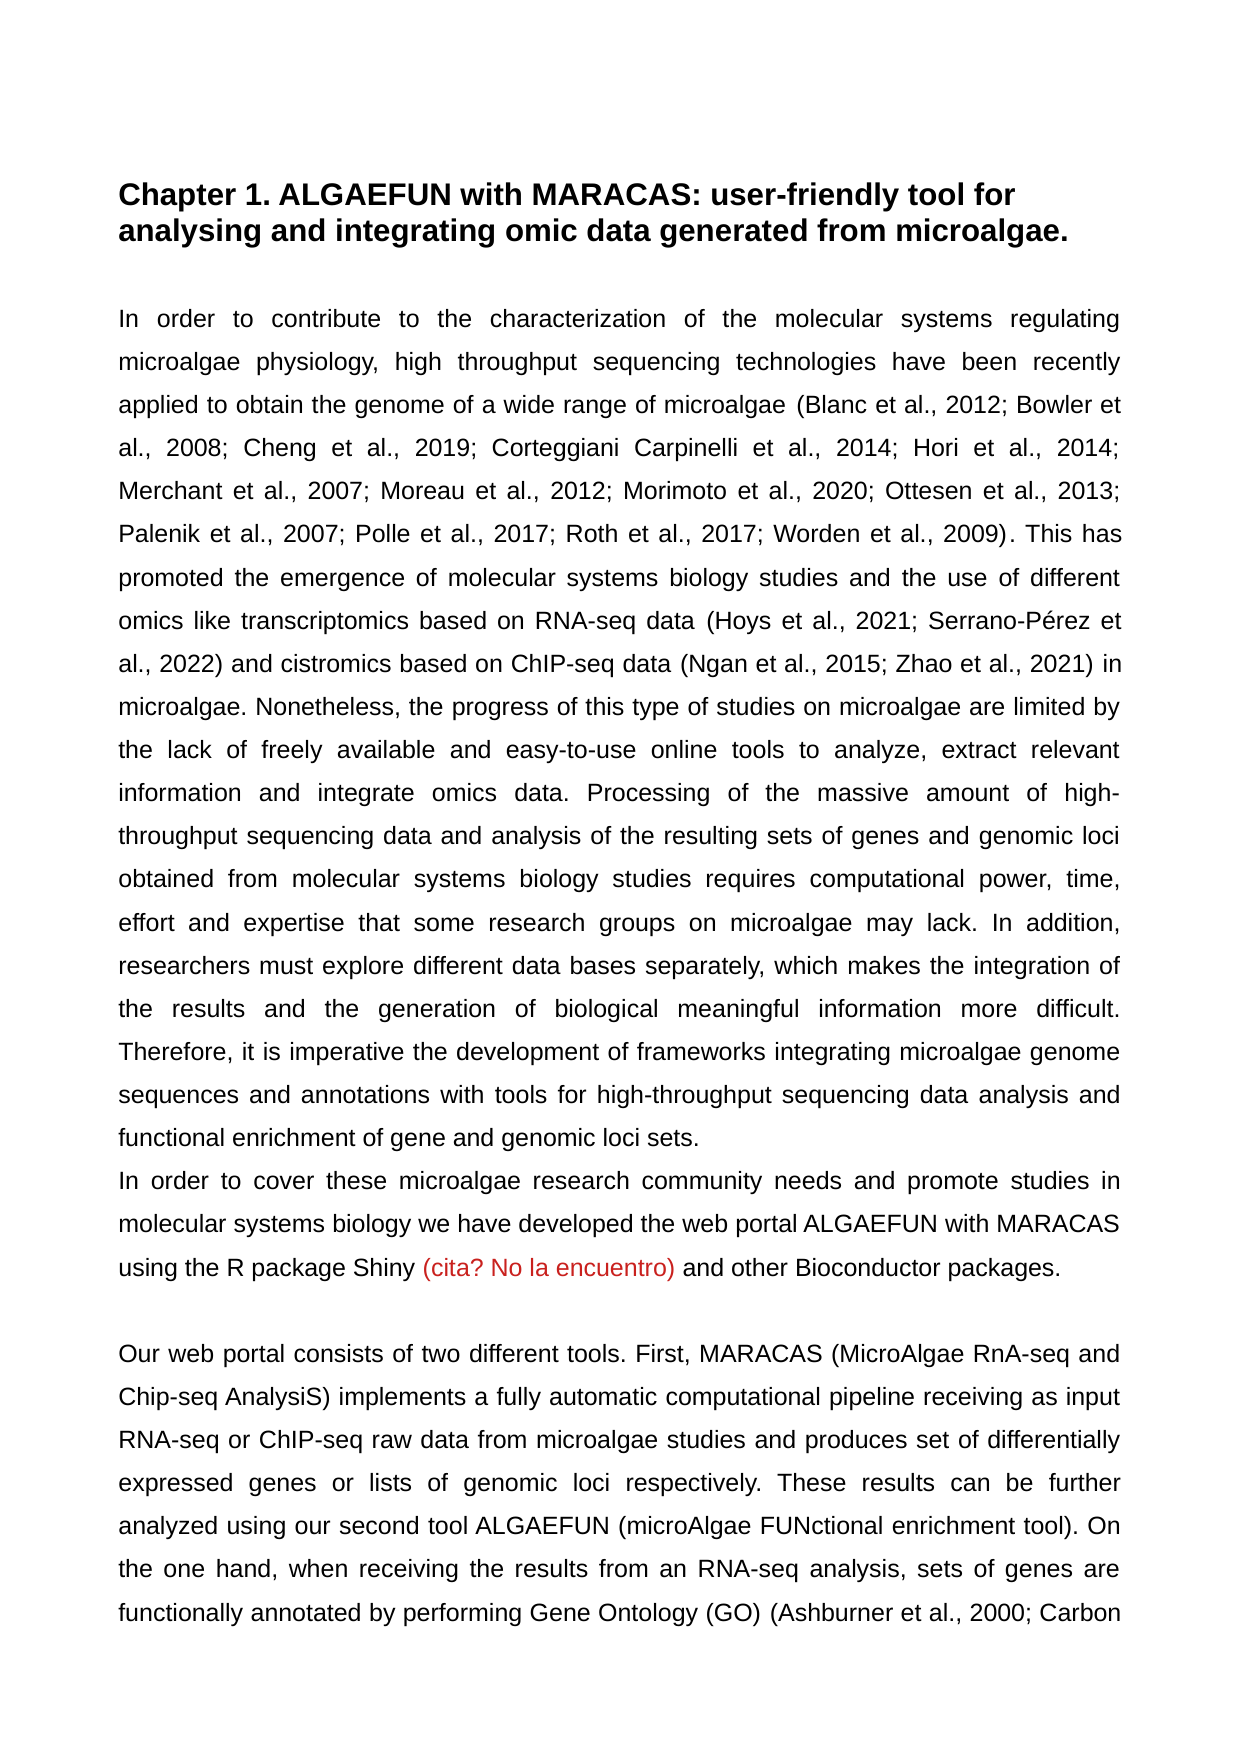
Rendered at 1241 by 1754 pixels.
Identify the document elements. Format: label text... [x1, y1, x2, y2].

text In order to contribute to the characterization of the molecular systems regulating microalgae physiology, high throughput sequencing technologies have been recently applied to obtain the genome of a wide range of microalgae (Blanc et al., 2012; Bowler et al., 2008; Cheng et al., 2019; Corteggiani Carpinelli et al., 2014; Hori et al., 2014; Merchant et al., 2007; Moreau et al., 2012; Morimoto et al., 2020; Ottesen et al., 2013; Palenik et al., 2007; Polle et al., 2017; Roth et al., 2017; Worden et al., 2009)⁠. This has promoted the emergence of molecular systems biology studies and the use of different omics like transcriptomics based on RNA-seq data (Hoys et al., 2021; Serrano-Pérez et al., 2022)⁠ and cistromics based on ChIP-seq data (Ngan et al., 2015; Zhao et al., 2021)⁠ in microalgae. Nonetheless, the progress of this type of studies on microalgae are limited by the lack of freely available and easy-to-use online tools to analyze, extract relevant information and integrate omics data. Processing of the massive amount of high-throughput sequencing data and analysis of the resulting sets of genes and genomic loci obtained from molecular systems biology studies requires computational power, time, effort and expertise that some research groups on microalgae may lack. In addition, researchers must explore different data bases separately, which makes the integration of the results and the generation of biological meaningful information more difficult. Therefore, it is imperative the development of frameworks integrating microalgae genome sequences and annotations with tools for high-throughput sequencing data analysis and functional enrichment of gene and genomic loci sets. [118, 304, 1122, 1152]
subtitle Chapter 1. ALGAEFUN with MARACAS: user-friendly tool for analysing and integrating omic data generated from microalgae. [118, 176, 1122, 248]
text Our web portal consists of two different tools. First, MARACAS (MicroAlgae RnA-seq and Chip-seq AnalysiS) implements a fully automatic computational pipeline receiving as input RNA-seq or ChIP-seq raw data from microalgae studies and produces set of differentially expressed genes or lists of genomic loci respectively. These results can be further analyzed using our second tool ALGAEFUN (microAlgae FUNctional enrichment tool). On the one hand, when receiving the results from an RNA-seq analysis, sets of genes are functionally annotated by performing Gene Ontology (GO) (Ashburner et al., 2000; Carbon [118, 1339, 1122, 1626]
text In order to cover these microalgae research community needs and promote studies in molecular systems biology we have developed the web portal ALGAEFUN with MARACAS using the R package Shiny (cita? No la encuentro) and other Bioconductor packages. [118, 1166, 1122, 1281]
